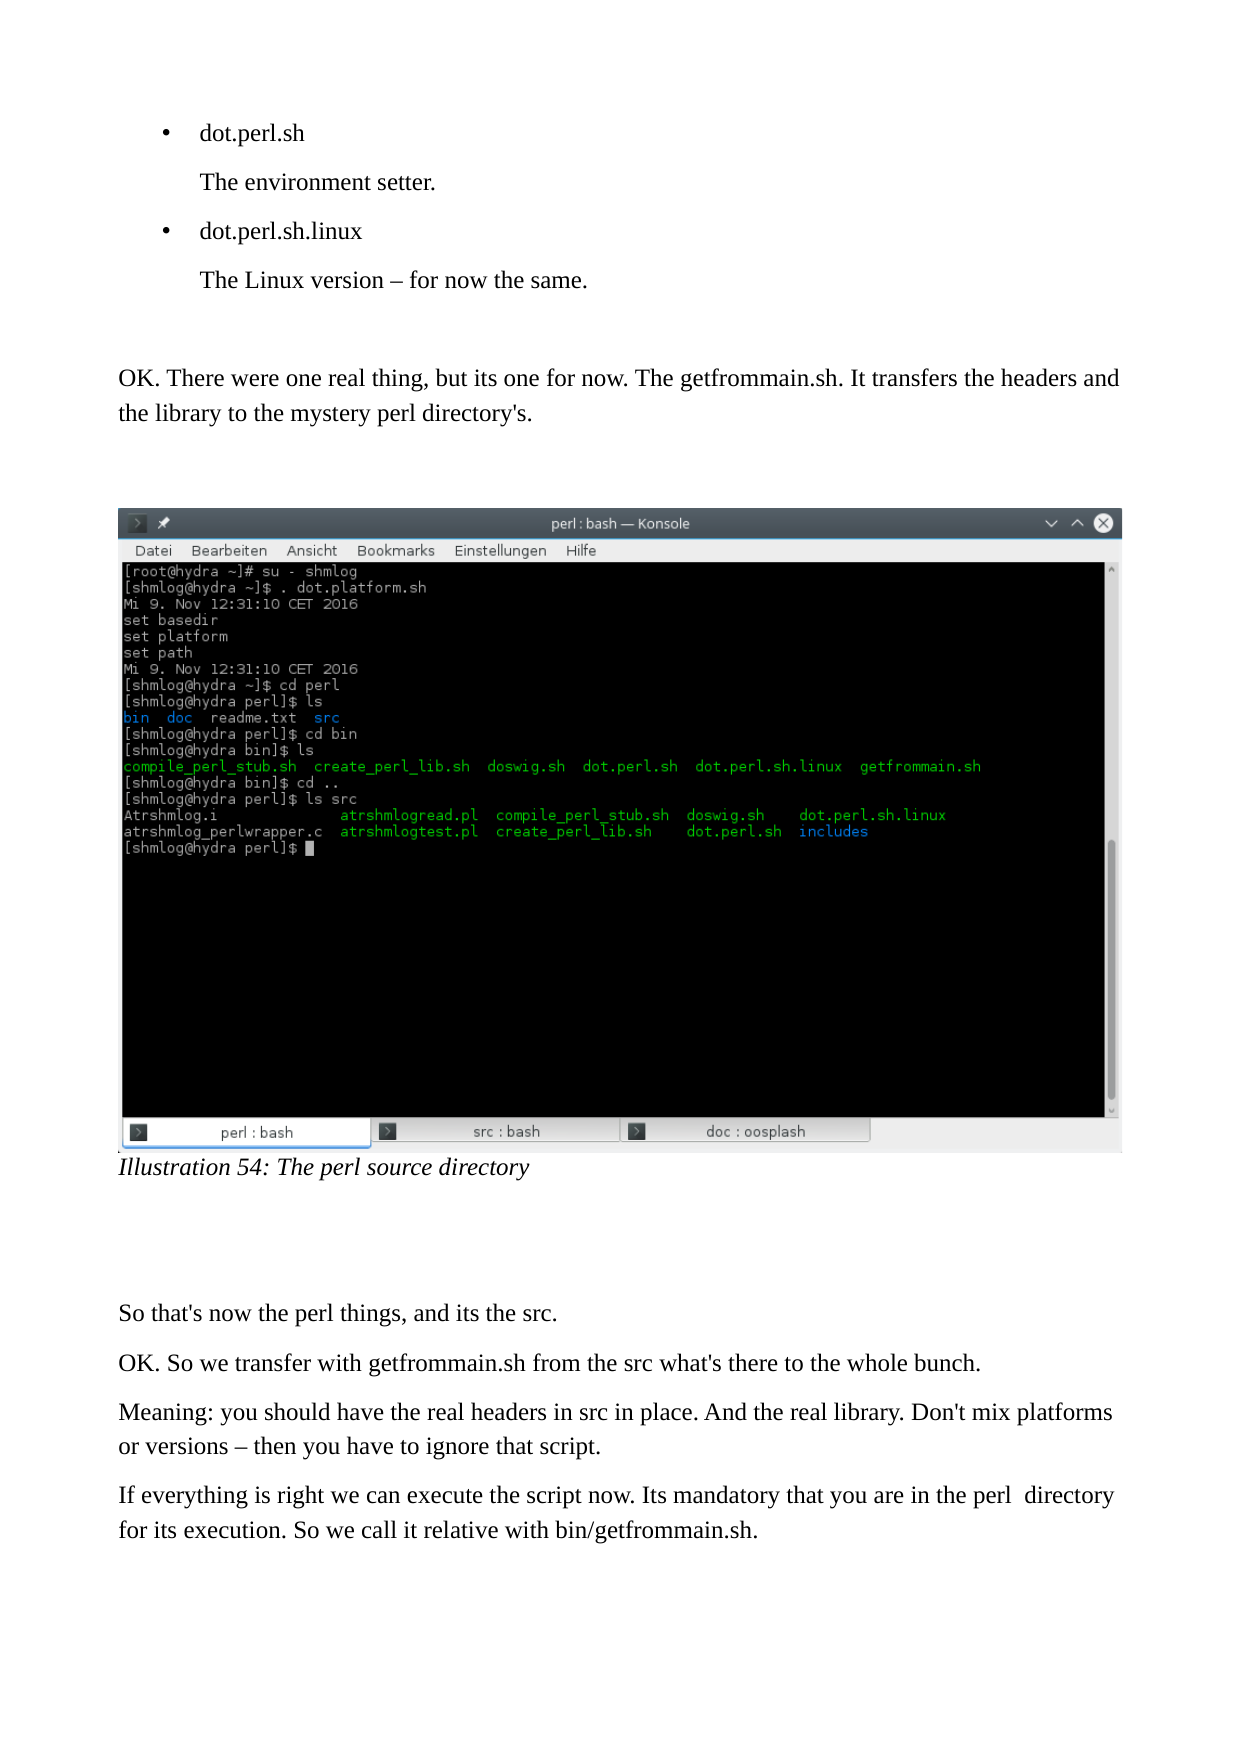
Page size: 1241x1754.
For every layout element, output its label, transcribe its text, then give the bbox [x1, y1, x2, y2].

list dot.perl.sh.linux [162, 216, 1122, 245]
list dot.perl.sh [162, 118, 1122, 147]
list The Linux version – for now the same. [162, 265, 1122, 294]
text Illustration 54: The perl source directory [118, 1153, 1122, 1181]
text OK. There were one real thing, but its one for now. The getfrommain.sh. It transfers the headers and the library to the mystery perl directory's. [118, 363, 1122, 427]
list The environment setter. [162, 167, 1122, 196]
text OK. So we transfer with getfrommain.sh from the src what's there to the whole bunch. [118, 1348, 1122, 1376]
text So that's now the perl things, and its the src. [118, 1298, 1122, 1327]
text If everything is right we can execute the script now. Its mandatory that you are in the perl directory for its execution. So we call it relative with bin/getfrommain.sh. [118, 1480, 1122, 1543]
picture [118, 508, 1123, 1153]
text Meaning: you should have the real headers in src in place. And the real library. Don't mix platforms or versions – then you have to ignore that script. [118, 1397, 1122, 1460]
